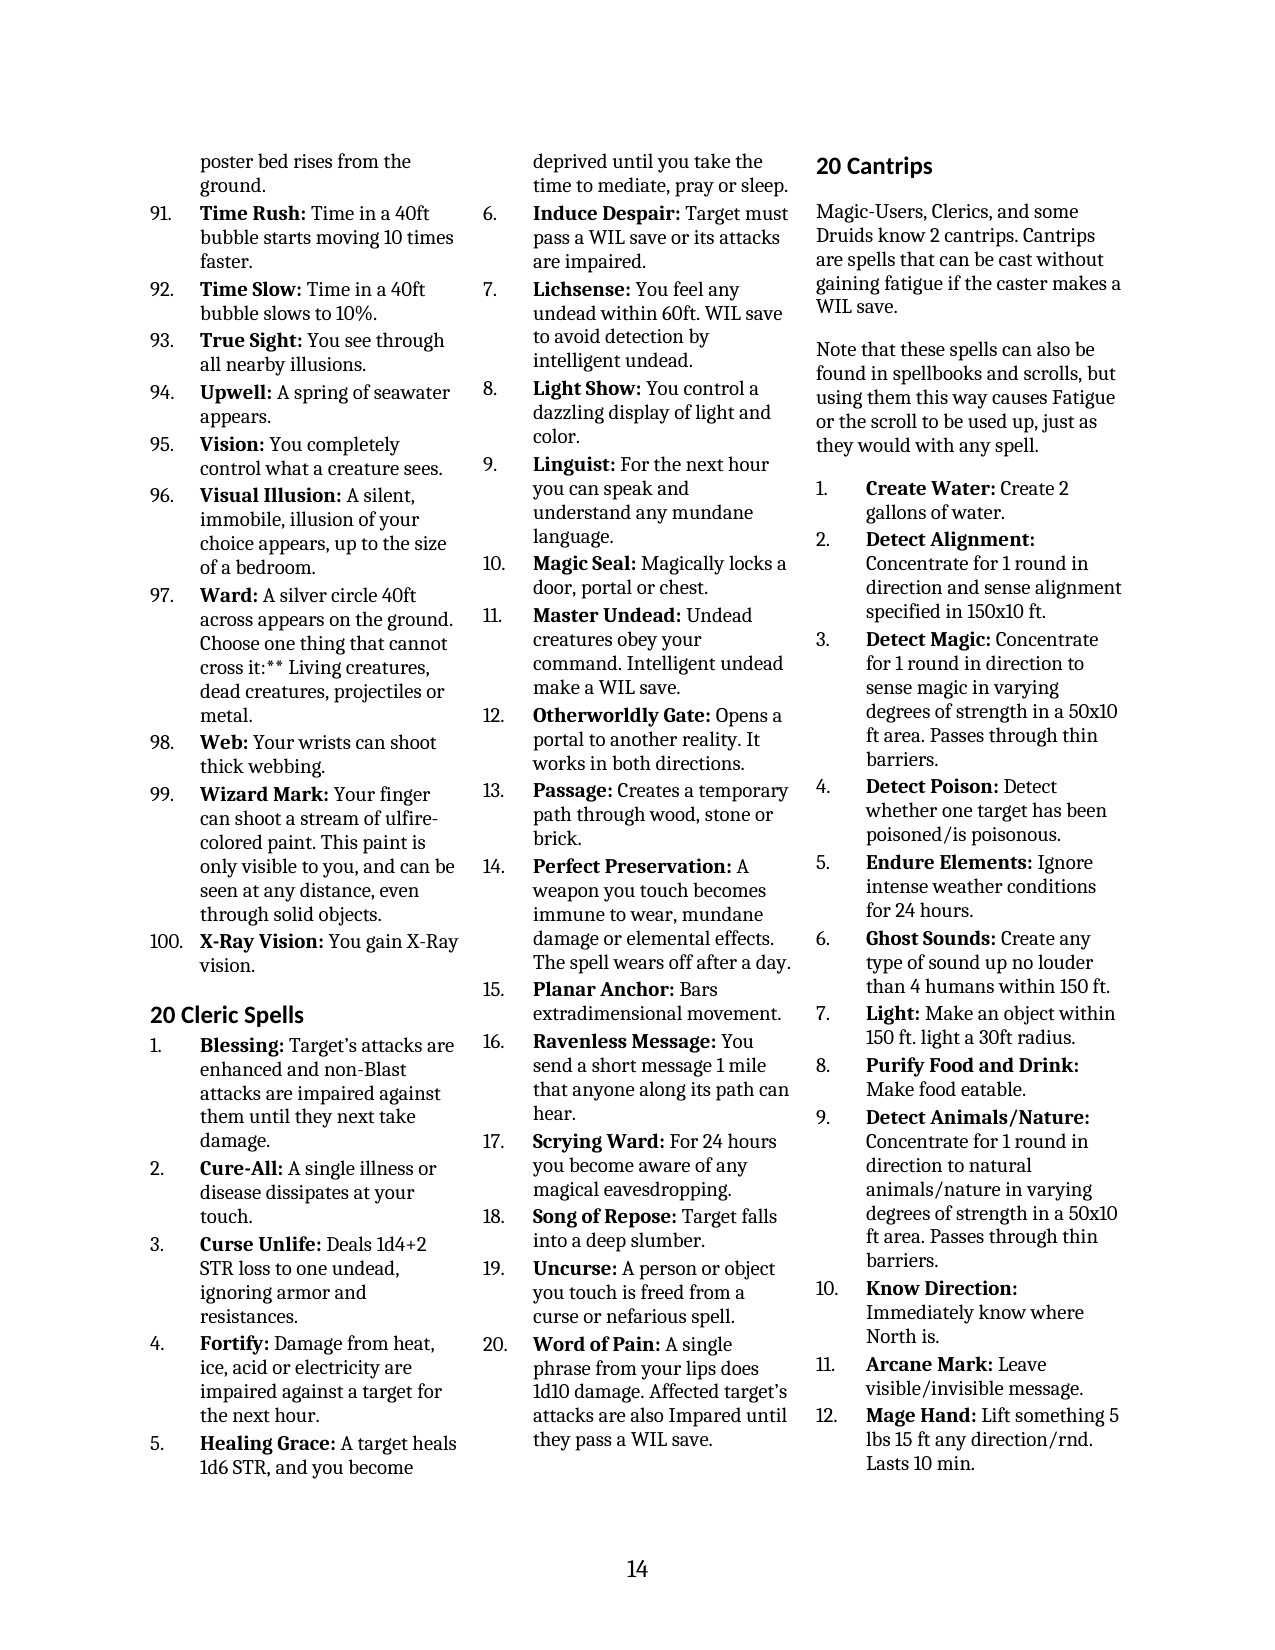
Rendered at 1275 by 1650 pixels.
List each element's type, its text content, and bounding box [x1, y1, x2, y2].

list Detect Alignment: Concentrate for 1 round in direction and sense alignment specified in 150x10 ft. [816, 528, 1125, 624]
list deprived until you take the time to mediate, pray or sleep. [483, 150, 792, 198]
list Light Show: You control a dazzling display of light and color. [483, 377, 792, 449]
list Arcane Mark: Leave visible/invisible message. [816, 1352, 1125, 1400]
list Master Undead: Undead creatures obey your command. Intelligent undead make a WIL save. [483, 604, 792, 699]
list Induce Despair: Target must pass a WIL save or its attacks are impaired. [483, 202, 792, 273]
list Time Rush: Time in a 40ft bubble starts moving 10 times faster. [150, 202, 459, 273]
list Planar Anchor: Bars extradimensional movement. [483, 978, 792, 1026]
list True Sight: You see through all nearby illusions. [150, 329, 459, 377]
list Magic Seal: Magically locks a door, portal or chest. [483, 552, 792, 600]
list Scrying Ward: For 24 hours you become aware of any magical eavesdropping. [483, 1129, 792, 1201]
list Fortify: Damage from heat, ice, acid or electricity are impaired against a target for the next hour. [150, 1332, 459, 1428]
list Visual Illusion: A silent, immobile, illusion of your choice appears, up to the size of a bedroom. [150, 484, 459, 580]
list Lichsense: You feel any undead within 60ft. WIL save to avoid detection by intelligent undead. [483, 277, 792, 373]
list Otherworldly Gate: Opens a portal to another reality. It works in both directions. [483, 703, 792, 775]
list Word of Pain: A single phrase from your lips does 1d10 damage. Affected target’s attacks are also Impared until they pass a WIL save. [483, 1332, 792, 1452]
list poster bed rises from the ground. [150, 150, 459, 198]
list Light: Make an object within 150 ft. light a 30ft radius. [816, 1002, 1125, 1050]
list Passage: Creates a temporary path through wood, stone or brick. [483, 779, 792, 851]
list Detect Magic: Concentrate for 1 round in direction to sense magic in varying degrees of strength in a 50x10 ft area. Passes through thin barriers. [816, 628, 1125, 771]
list Mage Hand: Lift something 5 lbs 15 ft any direction/rnd. Lasts 10 min. [816, 1404, 1125, 1476]
list Detect Poison: Detect whether one target has been poisoned/is poisonous. [816, 775, 1125, 847]
list Cure-All: A single illness or disease dissipates at your touch. [150, 1157, 459, 1229]
list Create Water: Create 2 gallons of water. [816, 476, 1125, 524]
subtitle 20 Cleric Spells [150, 999, 459, 1029]
list Curse Unlife: Deals 1d4+2 STR loss to one undead, ignoring armor and resistances. [150, 1232, 459, 1328]
list Purify Food and Drink: Make food eatable. [816, 1054, 1125, 1102]
list Linguist: For the next hour you can speak and understand any mundane language. [483, 452, 792, 548]
list Healing Grace: A target heals 1d6 STR, and you become [150, 1432, 459, 1479]
list X-Ray Vision: You gain X-Ray vision. [150, 930, 459, 978]
list Blessing: Target’s attacks are enhanced and non-Blast attacks are impaired against them until they next take damage. [150, 1033, 459, 1153]
list Know Direction: Immediately know where North is. [816, 1277, 1125, 1349]
list Song of Repose: Target falls into a deep slumber. [483, 1205, 792, 1253]
subtitle 20 Cantrips [816, 150, 1125, 181]
list Web: Your wrists can shoot thick webbing. [150, 731, 459, 779]
list Ravenless Message: You send a short message 1 mile that anyone along its path can hear. [483, 1030, 792, 1126]
list Perfect Preservation: A weapon you touch becomes immune to wear, mundane damage or elemental effects. The spell wears off after a day. [483, 854, 792, 974]
text Note that these spells can also be found in spellbooks and scrolls, but using them this way causes Fatigue or the scroll to be used up, just as they would with any spell. [816, 338, 1125, 458]
list Upwell: A spring of seawater appears. [150, 381, 459, 428]
list Endure Elements: Ignore intense weather conditions for 24 hours. [816, 851, 1125, 923]
list Ghost Sounds: Create any type of sound up no louder than 4 humans within 150 ft. [816, 926, 1125, 998]
list Ward: A silver circle 40ft across appears on the ground. Choose one thing that cannot cross it:** Living creatures, dead creatures, projectiles or metal. [150, 583, 459, 727]
list Vision: You completely control what a creature sees. [150, 432, 459, 480]
list Detect Animals/Nature: Concentrate for 1 round in direction to natural animals/nature in varying degrees of strength in a 50x10 ft area. Passes through thin barriers. [816, 1105, 1125, 1273]
list Time Slow: Time in a 40ft bubble slows to 10%. [150, 277, 459, 325]
list Wizard Mark: Your finger can shoot a stream of ulfire-colored paint. This paint is only visible to you, and can be seen at any distance, even through solid objects. [150, 783, 459, 926]
list Uncurse: A person or object you touch is freed from a curse or nefarious spell. [483, 1257, 792, 1328]
text Magic-Users, Clerics, and some Druids know 2 cantrips. Cantrips are spells that can be cast without gaining fatigue if the caster makes a WIL save. [816, 199, 1125, 319]
